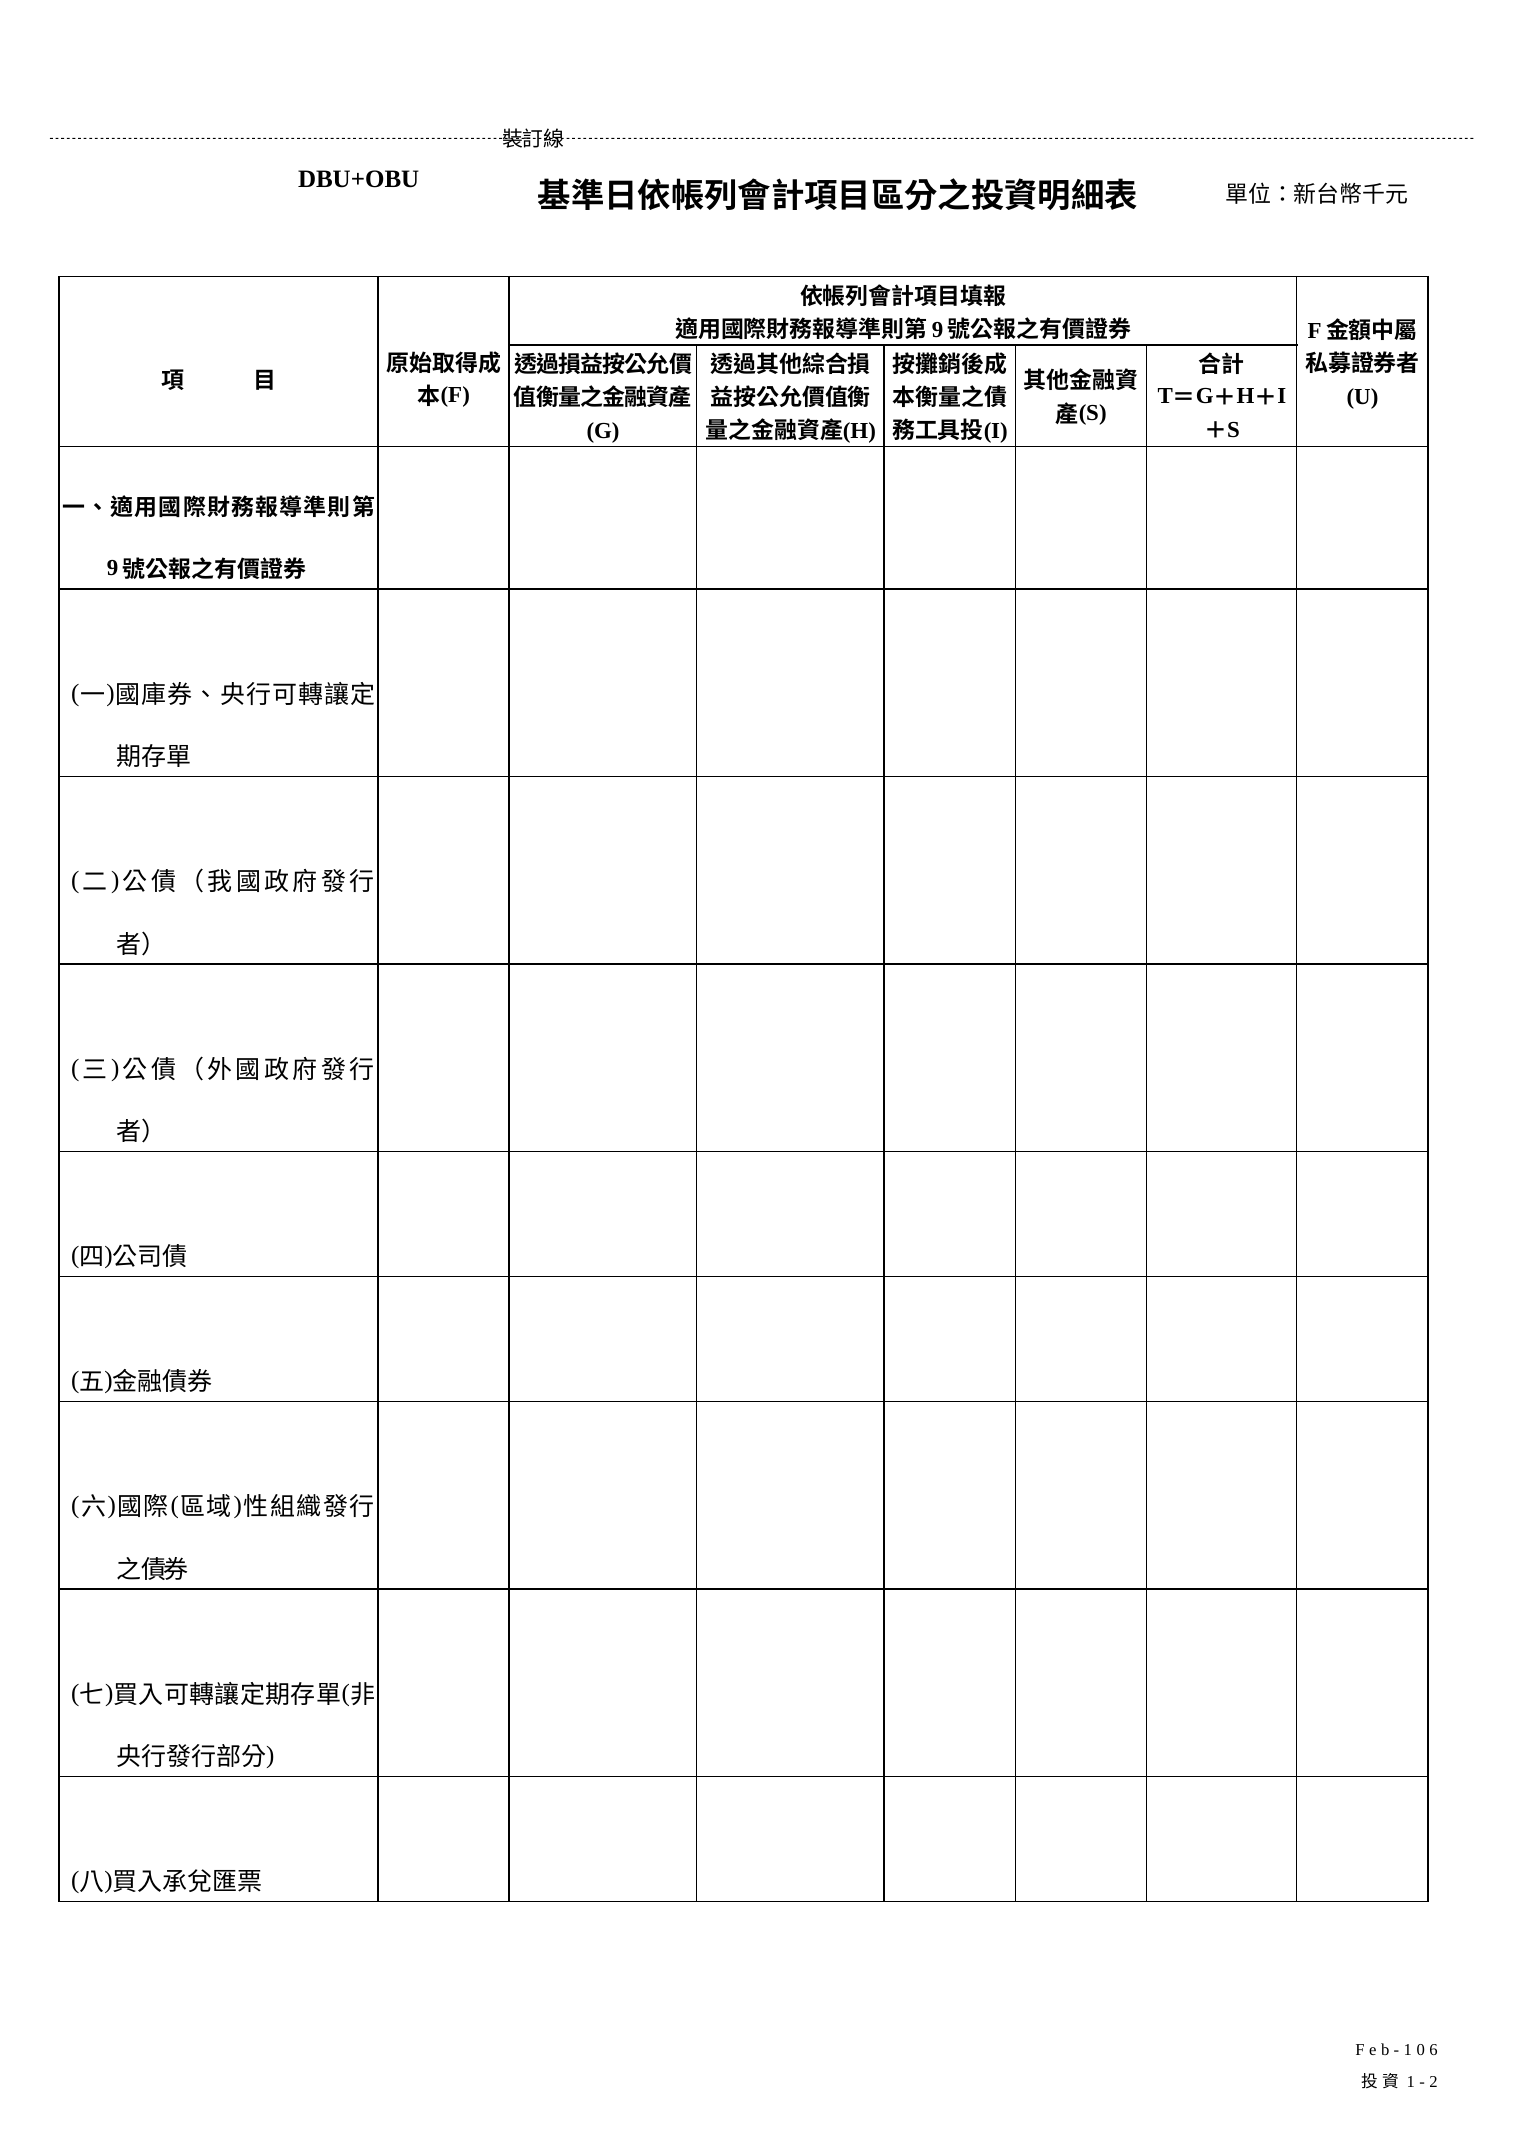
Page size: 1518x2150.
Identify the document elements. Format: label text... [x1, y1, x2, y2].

table_cell [1016, 447, 1146, 588]
table_cell [379, 590, 508, 776]
table_cell [510, 1777, 696, 1901]
table_cell 合計 T＝G＋H＋I＋S [1147, 346, 1296, 446]
table_cell [885, 590, 1015, 776]
table_cell [1147, 1777, 1296, 1901]
table_cell [1297, 1777, 1427, 1901]
table_header 項 目 [60, 277, 377, 446]
table_cell [697, 1777, 883, 1901]
table_cell [697, 1402, 883, 1588]
table_cell [1297, 1277, 1427, 1401]
table_cell [1297, 777, 1427, 963]
table_cell [510, 777, 696, 963]
table_cell [1147, 1590, 1296, 1776]
table_cell [1297, 447, 1427, 588]
table_cell [697, 1277, 883, 1401]
table_cell [697, 590, 883, 776]
table_header 原始取得成本(F) [379, 277, 508, 446]
table_cell [1016, 590, 1146, 776]
table_cell [885, 1590, 1015, 1776]
table_cell 一、適用國際財務報導準則第9號公報之有價證券 [60, 447, 377, 588]
table_cell [1147, 447, 1296, 588]
table_cell [1016, 965, 1146, 1151]
table_header F金額中屬私募證券者(U) [1297, 277, 1427, 446]
table_cell (一)國庫券、央行可轉讓定期存單 [60, 590, 377, 776]
table_cell [510, 590, 696, 776]
table_cell 按攤銷後成本衡量之債務工具投(I) [885, 346, 1015, 446]
table_cell (七)買入可轉讓定期存單(非央行發行部分) [60, 1590, 377, 1776]
table_cell (三)公債（外國政府發行者） [60, 965, 377, 1151]
table_cell (五)金融債券 [60, 1277, 377, 1401]
table_cell [885, 447, 1015, 588]
text 基準日依帳列會計項目區分之投資明細表 單位：新台幣千元 [537, 151, 1437, 213]
table_cell [1016, 1402, 1146, 1588]
table_cell [1147, 1402, 1296, 1588]
table_cell [379, 1777, 508, 1901]
table_cell [510, 1277, 696, 1401]
table_cell [1147, 965, 1296, 1151]
table_cell (二)公債（我國政府發行者） [60, 777, 377, 963]
table_cell [1147, 1152, 1296, 1276]
table_cell [379, 447, 508, 588]
table_cell [885, 777, 1015, 963]
table_cell [379, 1152, 508, 1276]
text b [298, 193, 455, 203]
table_cell [1147, 1277, 1296, 1401]
table_cell [1016, 1590, 1146, 1776]
table_cell [697, 1590, 883, 1776]
table_cell [885, 1277, 1015, 1401]
table_cell [510, 965, 696, 1151]
table_cell [379, 1402, 508, 1588]
table_cell [510, 1152, 696, 1276]
table_cell [1297, 1402, 1427, 1588]
table_cell [379, 1590, 508, 1776]
table_cell [885, 965, 1015, 1151]
table_cell (六)國際(區域)性組織發行之債券 [60, 1402, 377, 1588]
table_cell [1297, 965, 1427, 1151]
table_cell 其他金融資產(S) [1016, 346, 1146, 446]
table_cell [1016, 1777, 1146, 1901]
table_cell 透過損益按公允價值衡量之金融資產(G) [510, 346, 696, 446]
table_cell [1297, 1590, 1427, 1776]
table_cell [1297, 590, 1427, 776]
table_cell [510, 1590, 696, 1776]
table_cell [697, 777, 883, 963]
table_cell (四)公司債 [60, 1152, 377, 1276]
table_cell [510, 447, 696, 588]
table_cell [1147, 777, 1296, 963]
table_cell 透過其他綜合損益按公允價值衡量之金融資產(H) [697, 346, 883, 446]
table_cell [379, 965, 508, 1151]
table_cell [697, 447, 883, 588]
table_cell [1016, 1152, 1146, 1276]
table_cell [379, 1277, 508, 1401]
table_cell (八)買入承兌匯票 [60, 1777, 377, 1901]
table_cell [697, 1152, 883, 1276]
table_cell [1147, 590, 1296, 776]
table_cell [697, 965, 883, 1151]
table_header 依帳列會計項目填報 適用國際財務報導準則第9號公報之有價證券 [510, 277, 1296, 344]
table_cell [885, 1152, 1015, 1276]
table_cell [1016, 777, 1146, 963]
table_cell [510, 1402, 696, 1588]
text DBU+OBU [298, 156, 455, 193]
table_cell [1297, 1152, 1427, 1276]
table_cell [1016, 1277, 1146, 1401]
table_cell [379, 777, 508, 963]
table_cell [885, 1402, 1015, 1588]
table_cell [885, 1777, 1015, 1901]
